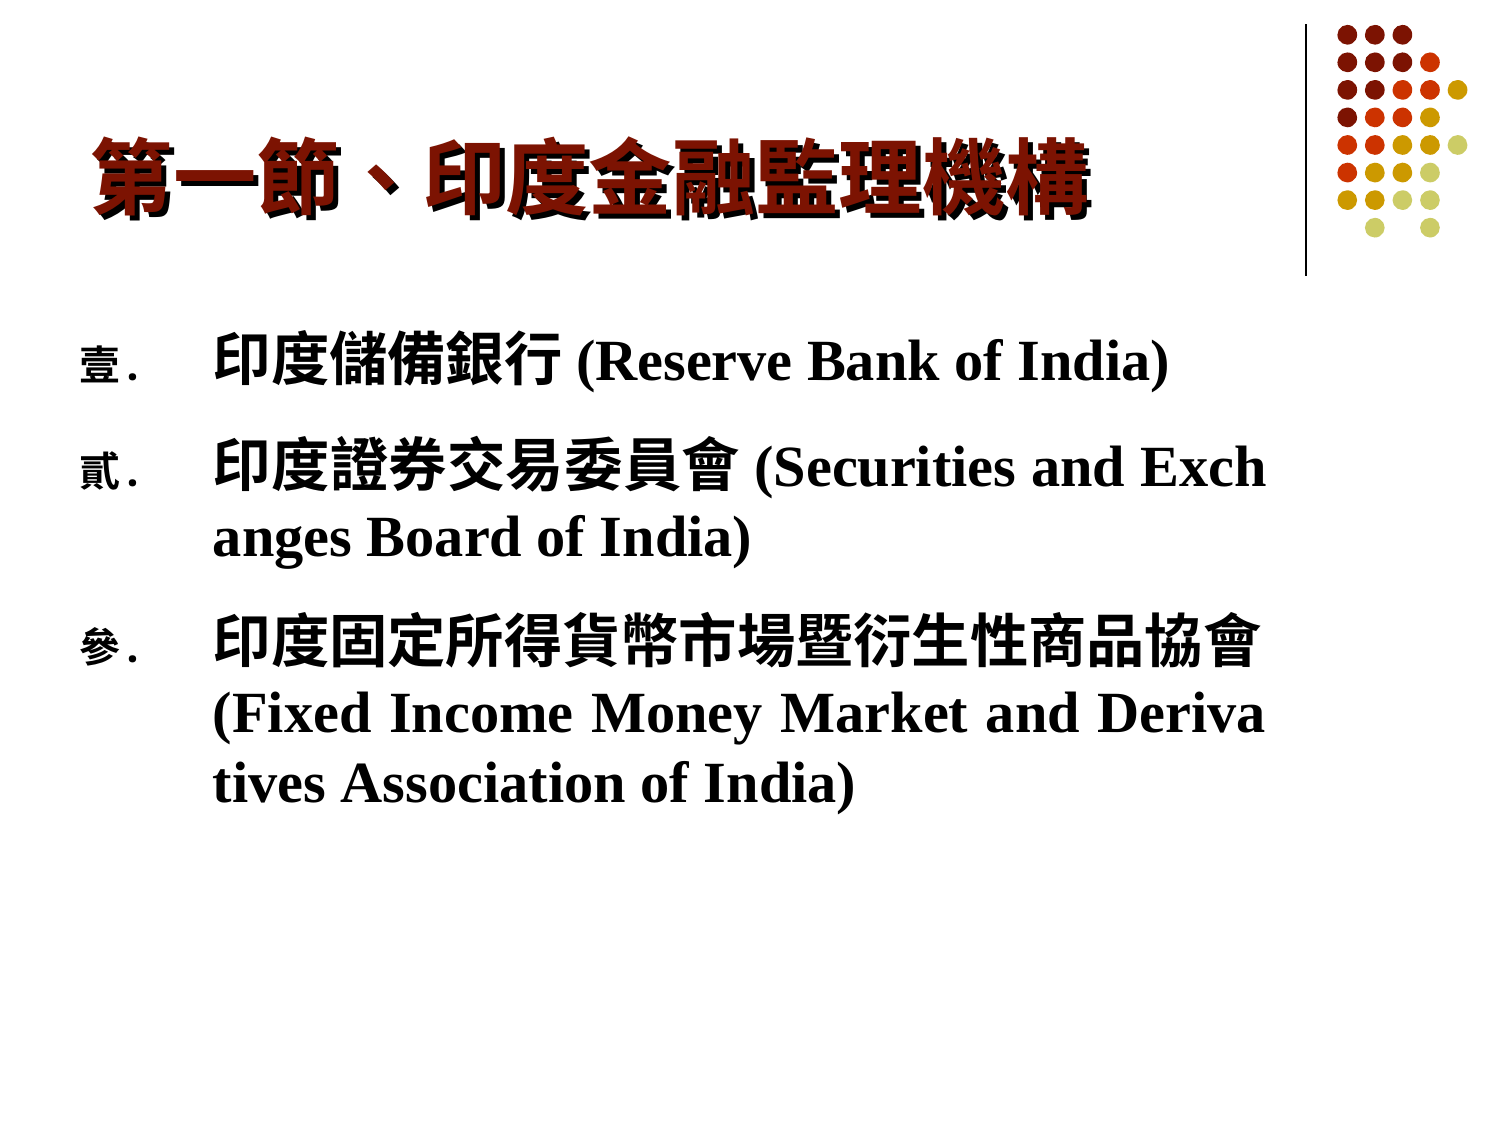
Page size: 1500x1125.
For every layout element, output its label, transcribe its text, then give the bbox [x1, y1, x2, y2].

list 印度儲備銀行(Reserve Bank of India) 印度證券交易委員會(Securities and Exchanges Board of India) 印度固定所得貨幣市場暨衍生性商品協會(Fixed Income Money Market and Derivatives Association of India) [64, 314, 1282, 929]
title 第一節、印度金融監理機構 [74, 20, 1313, 233]
